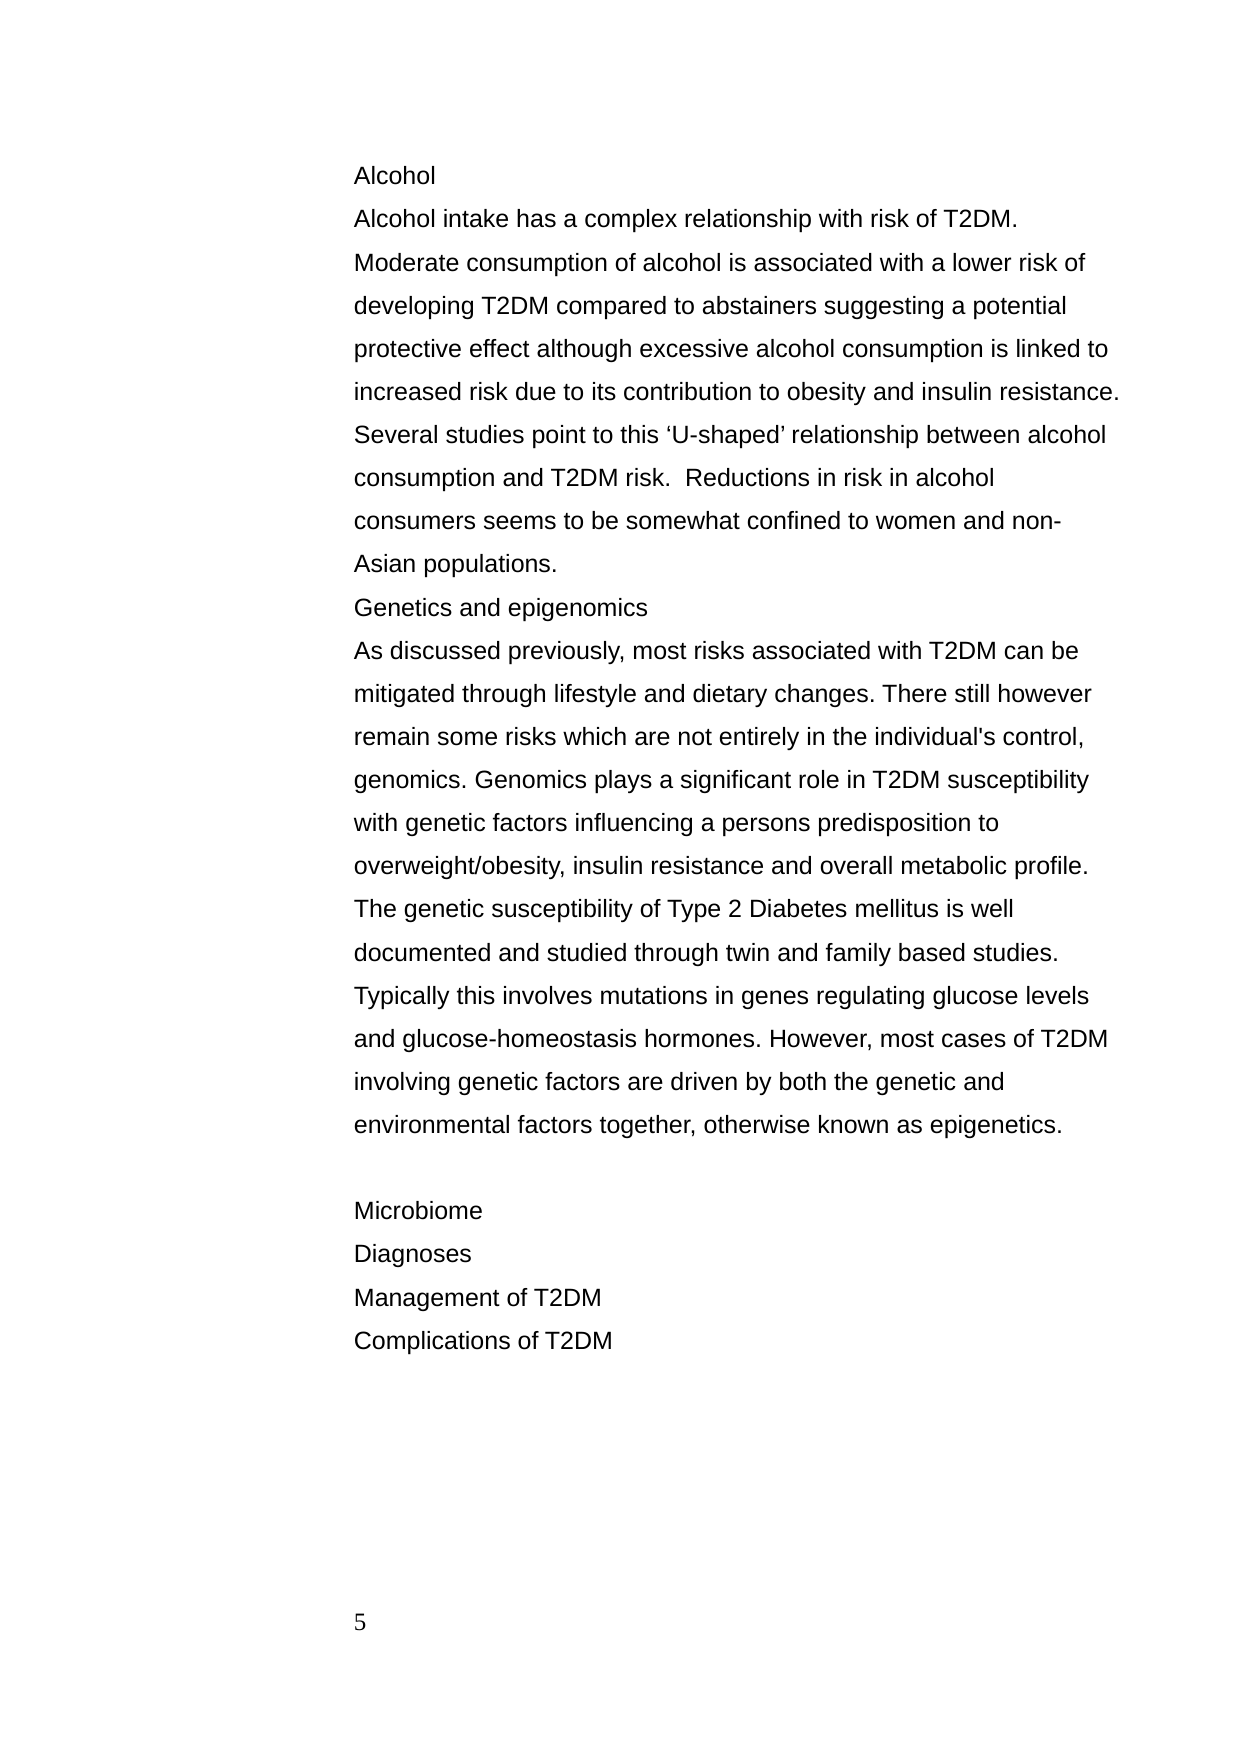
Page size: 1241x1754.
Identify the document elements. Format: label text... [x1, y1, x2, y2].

text Genetics and epigenomics [354, 592, 1122, 621]
text Management of T2DM [354, 1282, 1122, 1311]
text Complications of T2DM [354, 1326, 1122, 1354]
text Diagnoses [354, 1239, 1122, 1268]
text Alcohol intake has a complex relationship with risk of T2DM. Moderate consumption of alcohol is associated with a lower risk of developing T2DM compared to abstainers suggesting a potential protective effect although excessive alcohol consumption is linked to increased risk due to its contribution to obesity and insulin resistance. Several studies point to this ‘U-shaped’ relationship between alcohol consumption and T2DM risk. Reductions in risk in alcohol consumers seems to be somewhat confined to women and non-Asian populations. [354, 204, 1122, 578]
text As discussed previously, most risks associated with T2DM can be mitigated through lifestyle and dietary changes. There still however remain some risks which are not entirely in the individual's control, genomics. Genomics plays a significant role in T2DM susceptibility with genetic factors influencing a persons predisposition to overweight/obesity, insulin resistance and overall metabolic profile. The genetic susceptibility of Type 2 Diabetes mellitus is well documented and studied through twin and family based studies. Typically this involves mutations in genes regulating glucose levels and glucose-homeostasis hormones. However, most cases of T2DM involving genetic factors are driven by both the genetic and environmental factors together, otherwise known as epigenetics. [354, 636, 1122, 1139]
text Alcohol [354, 161, 1122, 190]
text Microbiome [354, 1196, 1122, 1225]
